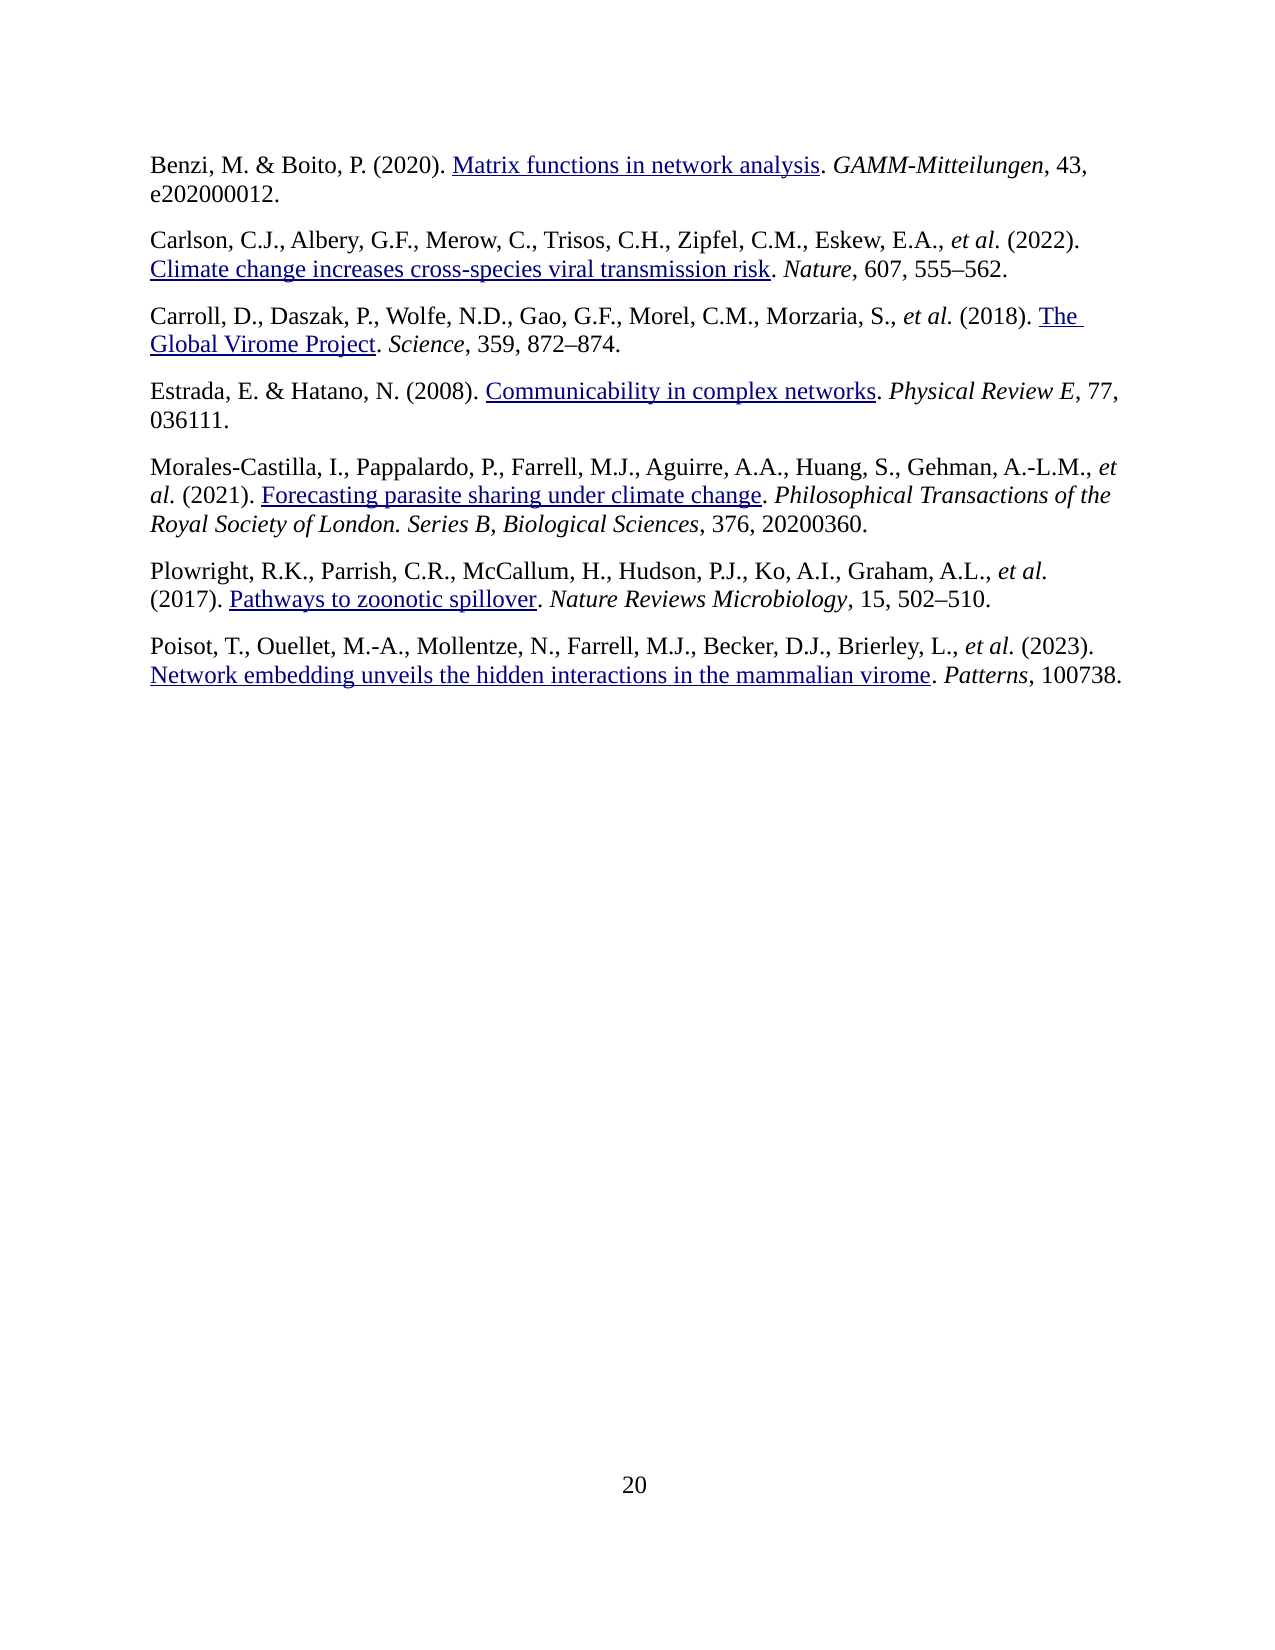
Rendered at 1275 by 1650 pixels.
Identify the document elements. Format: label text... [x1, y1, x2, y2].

text Morales-Castilla, I., Pappalardo, P., Farrell, M.J., Aguirre, A.A., Huang, S., Gehman, A.-L.M., et al. (2021). Forecasting parasite sharing under climate change. Philosophical Transactions of the Royal Society of London. Series B, Biological Sciences, 376, 20200360. [150, 452, 1125, 538]
text Plowright, R.K., Parrish, C.R., McCallum, H., Hudson, P.J., Ko, A.I., Graham, A.L., et al. (2017). Pathways to zoonotic spillover. Nature Reviews Microbiology, 15, 502–510. [150, 556, 1125, 613]
text Carroll, D., Daszak, P., Wolfe, N.D., Gao, G.F., Morel, C.M., Morzaria, S., et al. (2018). The Global Virome Project. Science, 359, 872–874. [150, 301, 1125, 358]
text Estrada, E. & Hatano, N. (2008). Communicability in complex networks. Physical Review E, 77, 036111. [150, 376, 1125, 434]
text Benzi, M. & Boito, P. (2020). Matrix functions in network analysis. GAMM-Mitteilungen, 43, e202000012. [150, 150, 1125, 207]
text Carlson, C.J., Albery, G.F., Merow, C., Trisos, C.H., Zipfel, C.M., Eskew, E.A., et al. (2022). Climate change increases cross-species viral transmission risk. Nature, 607, 555–562. [150, 225, 1125, 283]
text Poisot, T., Ouellet, M.-A., Mollentze, N., Farrell, M.J., Becker, D.J., Brierley, L., et al. (2023). Network embedding unveils the hidden interactions in the mammalian virome. Patterns, 100738. [150, 631, 1125, 689]
